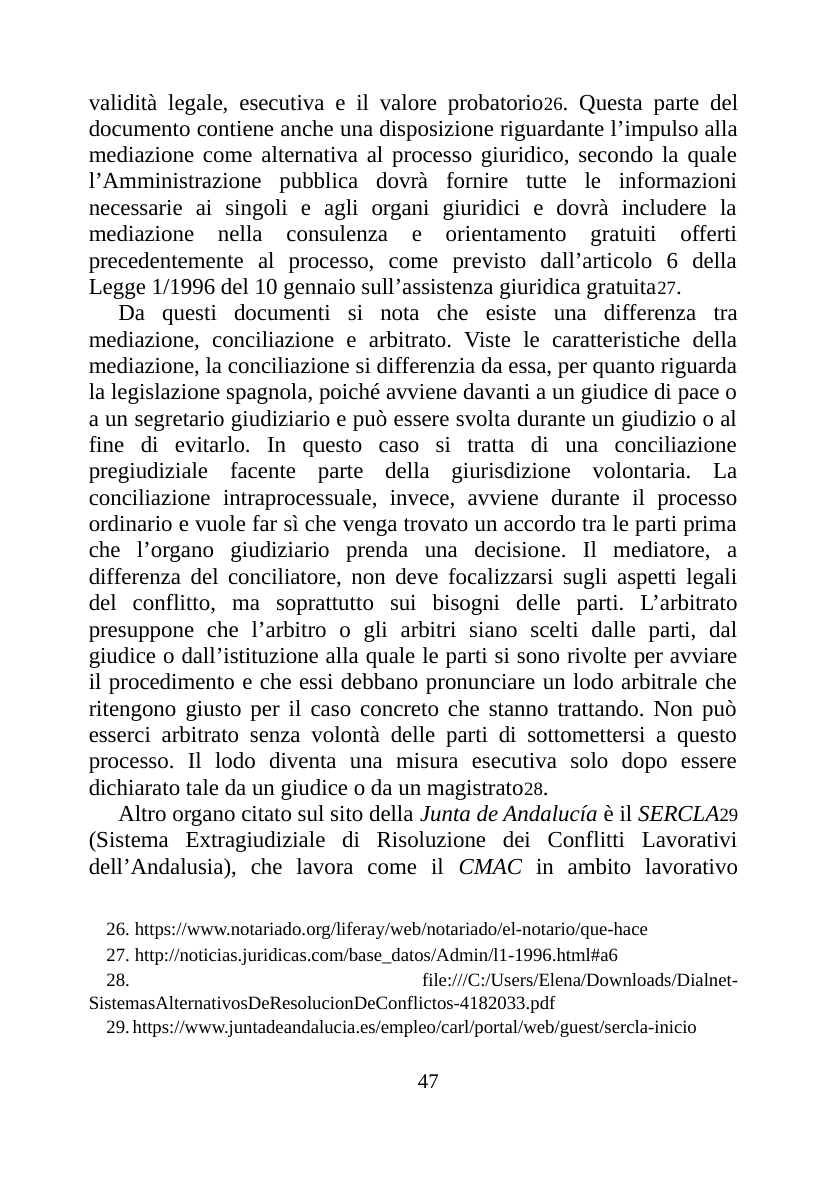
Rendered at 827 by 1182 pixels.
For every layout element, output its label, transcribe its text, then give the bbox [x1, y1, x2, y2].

text http://noticias.juridicas.com/base_datos/Admin/l1-1996.html#a6 [88, 941, 738, 966]
text validità legale, esecutiva e il valore probatorio. Questa parte del documento contiene anche una disposizione riguardante l’impulso alla mediazione come alternativa al processo giuridico, secondo la quale l’Amministrazione pubblica dovrà fornire tutte le informazioni necessarie ai singoli e agli organi giuridici e dovrà includere la mediazione nella consulenza e orientamento gratuiti offerti precedentemente al processo, come previsto dall’articolo 6 della Legge 1/1996 del 10 gennaio sull’assistenza giuridica gratuita. [88, 88, 738, 299]
text Altro organo citato sul sito della Junta de Andalucía è il SERCLA (Sistema Extragiudiziale di Risoluzione dei Conflitti Lavorativi dell’Andalusia), che lavora come il CMAC in ambito lavorativo [88, 800, 738, 879]
text https://www.juntadeandalucia.es/empleo/carl/portal/web/guest/sercla-inicio [88, 1013, 738, 1039]
text file:///C:/Users/Elena/Downloads/Dialnet-SistemasAlternativosDeResolucionDeConflictos-4182033.pdf [88, 966, 738, 1013]
text Da questi documenti si nota che esiste una differenza tra mediazione, conciliazione e arbitrato. Viste le caratteristiche della mediazione, la conciliazione si differenzia da essa, per quanto riguarda la legislazione spagnola, poiché avviene davanti a un giudice di pace o a un segretario giudiziario e può essere svolta durante un giudizio o al fine di evitarlo. In questo caso si tratta di una conciliazione pregiudiziale facente parte della giurisdizione volontaria. La conciliazione intraprocessuale, invece, avviene durante il processo ordinario e vuole far sì che venga trovato un accordo tra le parti prima che l’organo giudiziario prenda una decisione. Il mediatore, a differenza del conciliatore, non deve focalizzarsi sugli aspetti legali del conflitto, ma soprattutto sui bisogni delle parti. L’arbitrato presuppone che l’arbitro o gli arbitri siano scelti dalle parti, dal giudice o dall’istituzione alla quale le parti si sono rivolte per avviare il procedimento e che essi debbano pronunciare un lodo arbitrale che ritengono giusto per il caso concreto che stanno trattando. Non può esserci arbitrato senza volontà delle parti di sottomettersi a questo processo. Il lodo diventa una misura esecutiva solo dopo essere dichiarato tale da un giudice o da un magistrato. [88, 299, 738, 800]
text https://www.notariado.org/liferay/web/notariado/el-notario/que-hace [88, 915, 738, 941]
